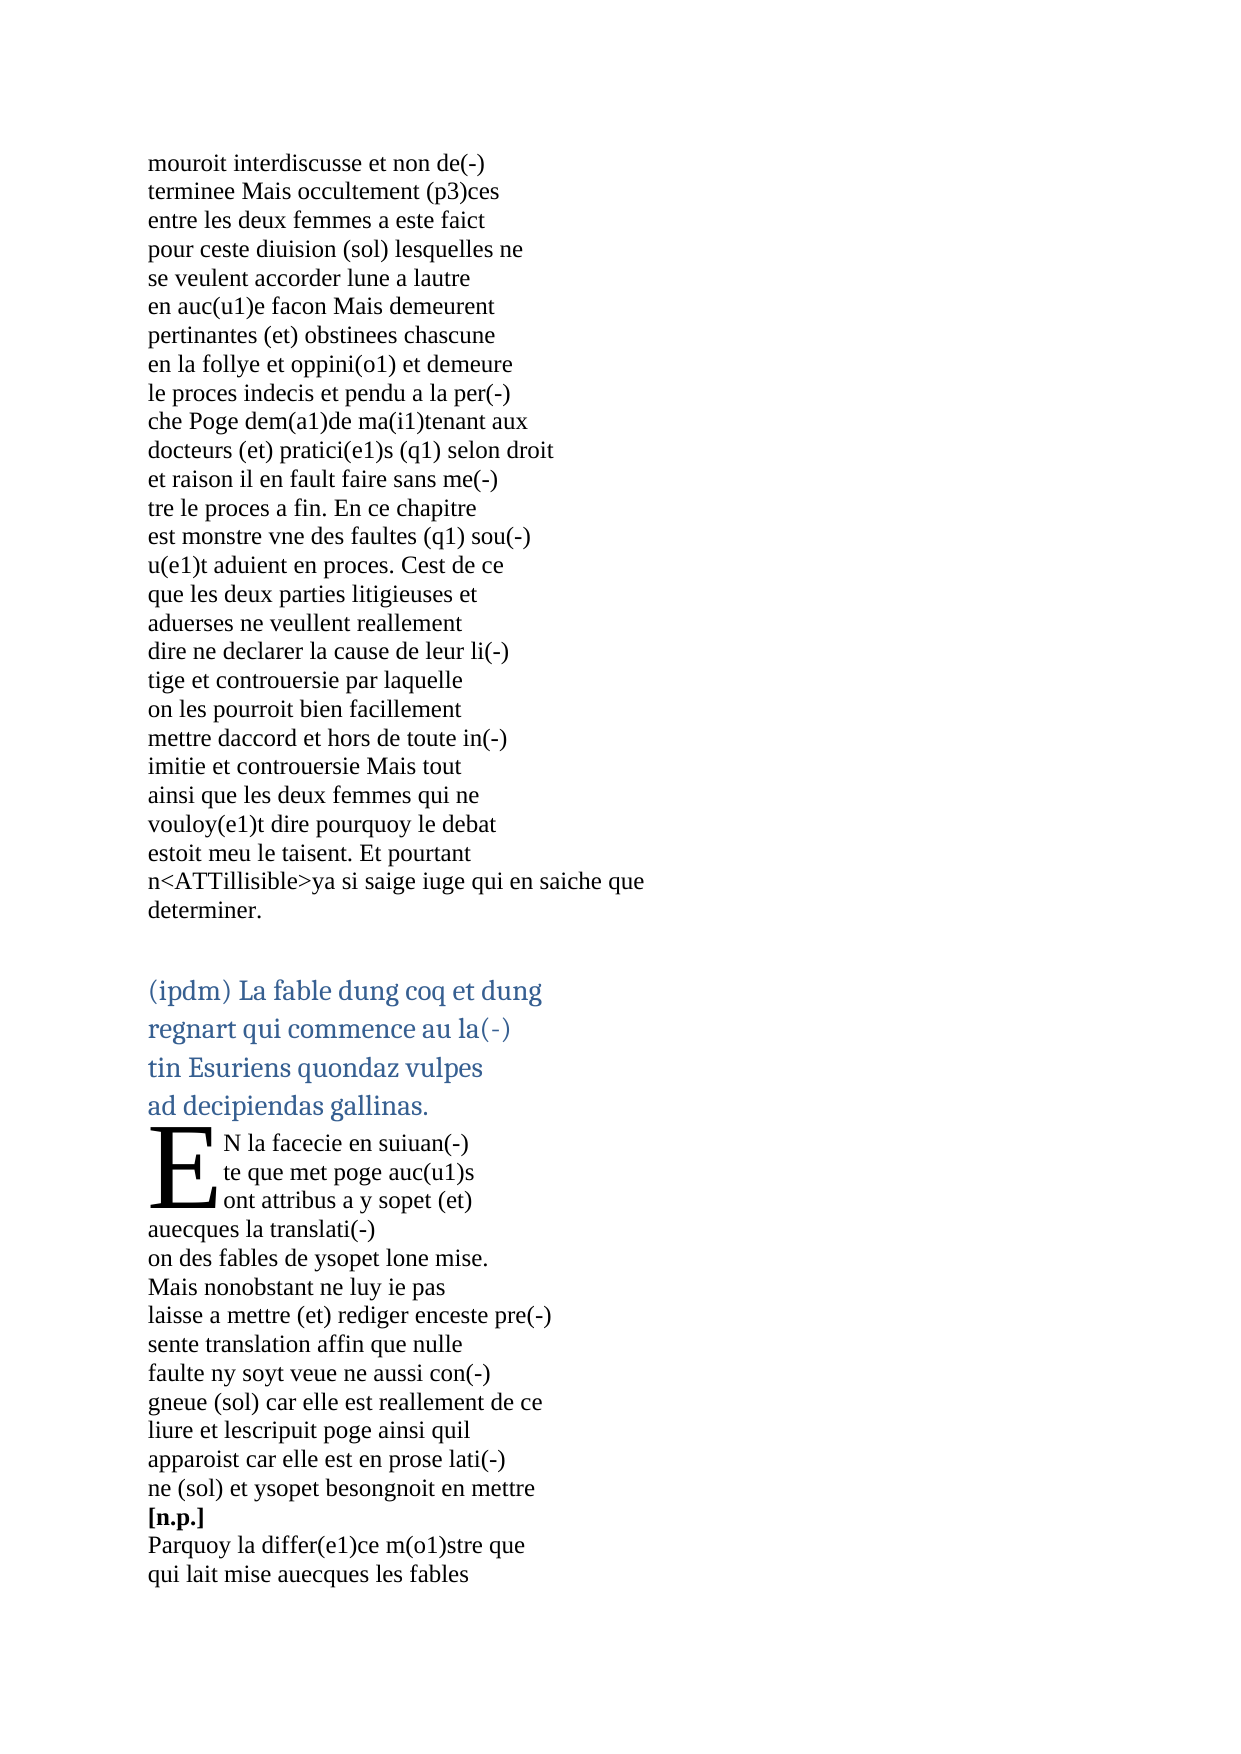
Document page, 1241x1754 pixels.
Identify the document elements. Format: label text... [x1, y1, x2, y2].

subtitle (ipdm) La fable dung coq et dung regnart qui commence au la(-) tin Esuriens quondaz vulpes ad decipiendas gallinas. [148, 974, 1093, 1123]
text mouroit interdiscusse et non de(-) terminee Mais occultement (p3)ces entre les deux femmes a este faict pour ceste diuision (sol) lesquelles ne se veulent accorder lune a lautre en auc(u1)e facon Mais demeurent pertinantes (et) obstinees chascune en la follye et oppini(o1) et demeure le proces indecis et pendu a la per(-) che Poge dem(a1)de ma(i1)tenant aux docteurs (et) pratici(e1)s (q1) selon droit et raison il en fault faire sans me(-) tre le proces a fin. En ce chapitre est monstre vne des faultes (q1) sou(-) u(e1)t aduient en proces. Cest de ce que les deux parties litigieuses et aduerses ne veullent reallement dire ne declarer la cause de leur li(-) tige et controuersie par laquelle on les pourroit bien facillement mettre daccord et hors de toute in(-) imitie et controuersie Mais tout ainsi que les deux femmes qui ne vouloy(e1)t dire pourquoy le debat estoit meu le taisent. Et pourtant n<ATTillisible>ya si saige iuge qui en saiche que determiner. [148, 148, 1093, 924]
text EN la facecie en suiuan(-) te que met poge auc(u1)s ont attribus a y sopet (et) auecques la translati(-) on des fables de ysopet lone mise. Mais nonobstant ne luy ie pas laisse a mettre (et) rediger enceste pre(-) sente translation affin que nulle faulte ny soyt veue ne aussi con(-) gneue (sol) car elle est reallement de ce liure et lescripuit poge ainsi quil apparoist car elle est en prose lati(-) ne (sol) et ysopet besongnoit en mettre [n.p.] Parquoy la differ(e1)ce m(o1)stre que qui lait mise auecques les fables [148, 1128, 1093, 1588]
